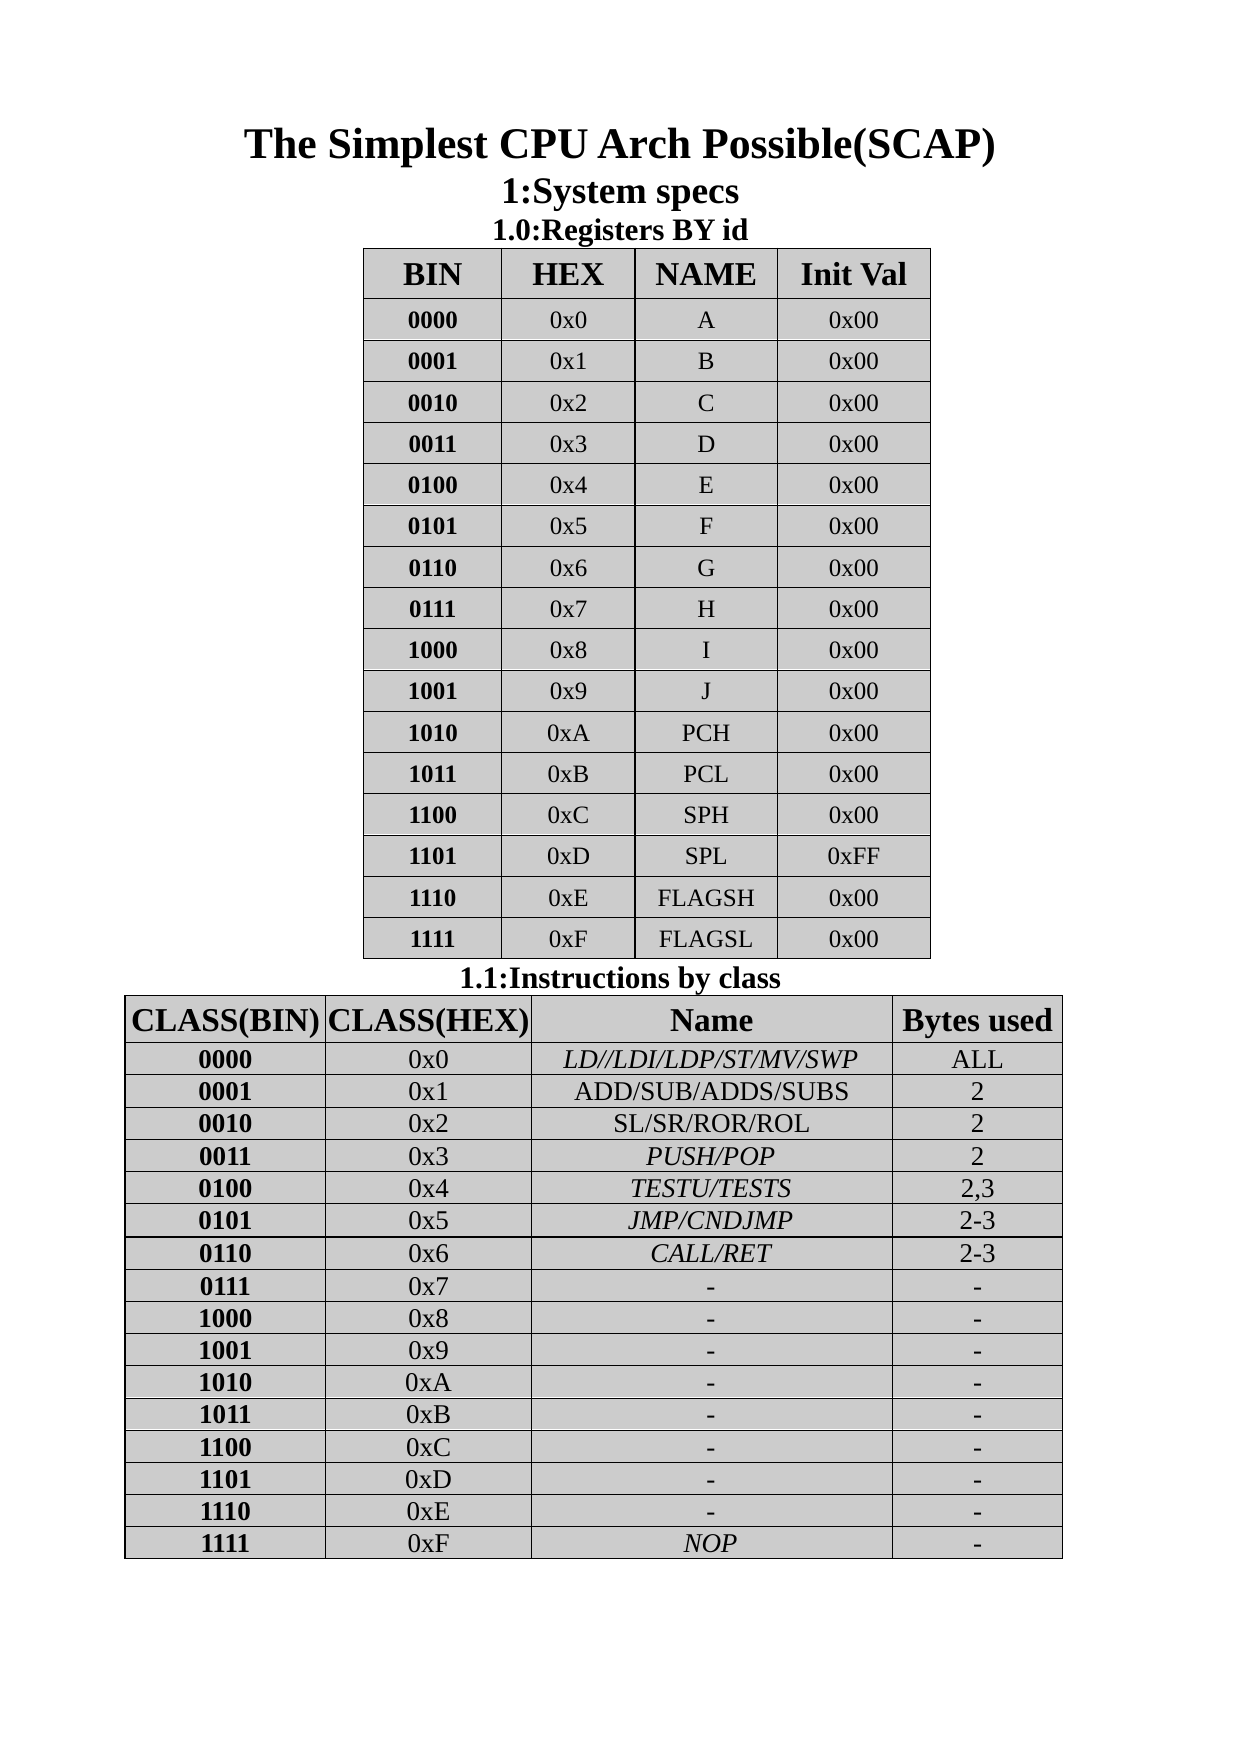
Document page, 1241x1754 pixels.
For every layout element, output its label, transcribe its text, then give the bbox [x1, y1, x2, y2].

table_cell 0x00 [778, 341, 930, 381]
table_cell 0x0 [502, 299, 634, 339]
table_cell 0xE [326, 1495, 531, 1526]
table_header Name [532, 996, 892, 1042]
table_cell 0x4 [502, 464, 634, 504]
table_cell 0xF [502, 918, 634, 958]
table_cell 0101 [126, 1204, 325, 1236]
table_cell 0010 [126, 1108, 325, 1139]
table_header CLASS(HEX) [326, 996, 531, 1042]
table_cell PCH [636, 712, 777, 752]
table_cell 0xA [326, 1366, 531, 1397]
table_cell 0xD [502, 836, 634, 876]
text The Simplest CPU Arch Possible(SCAP) [118, 118, 1122, 168]
text 1.1:Instructions by class [118, 959, 1122, 995]
table_cell 0001 [364, 341, 501, 381]
table_cell 0x3 [326, 1140, 531, 1171]
table_cell JMP/CNDJMP [532, 1204, 892, 1236]
table_cell C [636, 382, 777, 422]
table_cell TESTU/TESTS [532, 1172, 892, 1203]
table_cell 0000 [364, 299, 501, 339]
table_cell B [636, 341, 777, 381]
table_cell 0111 [364, 588, 501, 628]
table_cell 1110 [126, 1495, 325, 1526]
table_cell 2-3 [893, 1238, 1062, 1269]
table_cell 0011 [364, 423, 501, 463]
table_cell 0xE [502, 877, 634, 917]
table_cell - [893, 1431, 1062, 1462]
table_cell 0x00 [778, 877, 930, 917]
table_cell 0x00 [778, 712, 930, 752]
table_cell 0000 [126, 1043, 325, 1074]
table_cell - [532, 1495, 892, 1526]
table_cell 1110 [364, 877, 501, 917]
table_cell 2 [893, 1140, 1062, 1171]
table_cell 0x00 [778, 629, 930, 669]
table_cell 0x1 [326, 1075, 531, 1107]
table_cell 0x1 [502, 341, 634, 381]
table_cell 1111 [126, 1527, 325, 1558]
table_cell 1111 [364, 918, 501, 958]
table_header Init Val [778, 249, 930, 298]
table_cell J [636, 671, 777, 711]
table_cell - [532, 1366, 892, 1397]
table_cell CALL/RET [532, 1238, 892, 1269]
table_cell - [893, 1527, 1062, 1558]
table_cell 1000 [126, 1302, 325, 1333]
table_cell 0xFF [778, 836, 930, 876]
table_cell - [532, 1270, 892, 1301]
table_cell 1011 [126, 1399, 325, 1429]
table_cell 0100 [126, 1172, 325, 1203]
table_cell 0x00 [778, 506, 930, 546]
table_cell 2 [893, 1108, 1062, 1139]
table_cell 1000 [364, 629, 501, 669]
table_cell 0x00 [778, 671, 930, 711]
table_cell 0x00 [778, 464, 930, 504]
table_cell 1101 [126, 1463, 325, 1494]
table_cell 0xF [326, 1527, 531, 1558]
table_cell SL/SR/ROR/ROL [532, 1108, 892, 1139]
table_cell 0x0 [326, 1043, 531, 1074]
table_cell - [893, 1366, 1062, 1397]
table_cell - [532, 1399, 892, 1429]
table_cell 0x8 [502, 629, 634, 669]
table_cell - [893, 1495, 1062, 1526]
table_cell 1100 [126, 1431, 325, 1462]
table_cell E [636, 464, 777, 504]
table_cell 1001 [364, 671, 501, 711]
table_cell 0x00 [778, 299, 930, 339]
table_cell 1001 [126, 1334, 325, 1365]
table_cell NOP [532, 1527, 892, 1558]
table_cell 1011 [364, 753, 501, 793]
table_cell 0x7 [326, 1270, 531, 1301]
table_cell I [636, 629, 777, 669]
table_cell PCL [636, 753, 777, 793]
table_cell 2-3 [893, 1204, 1062, 1236]
table_cell F [636, 506, 777, 546]
table_cell 0xB [502, 753, 634, 793]
table_cell 0x00 [778, 547, 930, 587]
table_header HEX [502, 249, 634, 298]
table_cell 2 [893, 1075, 1062, 1107]
table_cell 0x9 [502, 671, 634, 711]
table_cell 0xC [502, 794, 634, 834]
table_cell 0x00 [778, 588, 930, 628]
table_cell 0x5 [502, 506, 634, 546]
table_cell A [636, 299, 777, 339]
table_cell 0x00 [778, 753, 930, 793]
table_header NAME [636, 249, 777, 298]
table_header CLASS(BIN) [126, 996, 325, 1042]
text 1.0:Registers BY id [118, 212, 1122, 247]
table_cell 0011 [126, 1140, 325, 1171]
table_cell - [893, 1302, 1062, 1333]
table_cell 0x2 [326, 1108, 531, 1139]
table_cell - [532, 1463, 892, 1494]
table_cell 0x6 [326, 1238, 531, 1269]
table_cell 0010 [364, 382, 501, 422]
table_cell 0x00 [778, 382, 930, 422]
table_cell SPL [636, 836, 777, 876]
table_cell 0x3 [502, 423, 634, 463]
table_cell 1100 [364, 794, 501, 834]
table_cell 0x6 [502, 547, 634, 587]
table_cell 0xC [326, 1431, 531, 1462]
table_cell 0001 [126, 1075, 325, 1107]
table_cell 0111 [126, 1270, 325, 1301]
table_header Bytes used [893, 996, 1062, 1042]
table_cell 1010 [364, 712, 501, 752]
table_cell G [636, 547, 777, 587]
table_header BIN [364, 249, 501, 298]
table_cell H [636, 588, 777, 628]
table_cell D [636, 423, 777, 463]
text 1:System specs [118, 168, 1122, 212]
table_cell - [532, 1431, 892, 1462]
table_cell - [893, 1270, 1062, 1301]
table_cell 0x8 [326, 1302, 531, 1333]
table_cell FLAGSH [636, 877, 777, 917]
table_cell 0x5 [326, 1204, 531, 1236]
table_cell - [532, 1302, 892, 1333]
table_cell 0x00 [778, 423, 930, 463]
table_cell 1101 [364, 836, 501, 876]
table_cell 0x9 [326, 1334, 531, 1365]
table_cell ALL [893, 1043, 1062, 1074]
table_cell 0110 [126, 1238, 325, 1269]
table_cell 0xA [502, 712, 634, 752]
table_cell 2,3 [893, 1172, 1062, 1203]
table_cell - [893, 1463, 1062, 1494]
table_cell 0x4 [326, 1172, 531, 1203]
table_cell 0110 [364, 547, 501, 587]
table_cell 0100 [364, 464, 501, 504]
table_cell 0x2 [502, 382, 634, 422]
table_cell 0x00 [778, 918, 930, 958]
table_cell PUSH/POP [532, 1140, 892, 1171]
table_cell 0xD [326, 1463, 531, 1494]
table_cell 1010 [126, 1366, 325, 1397]
table_cell - [532, 1334, 892, 1365]
table_cell 0x00 [778, 794, 930, 834]
table_cell ADD/SUB/ADDS/SUBS [532, 1075, 892, 1107]
table_cell 0xB [326, 1399, 531, 1429]
table_cell - [893, 1399, 1062, 1429]
table_cell 0x7 [502, 588, 634, 628]
table_cell LD//LDI/LDP/ST/MV/SWP [532, 1043, 892, 1074]
table_cell FLAGSL [636, 918, 777, 958]
table_cell - [893, 1334, 1062, 1365]
table_cell SPH [636, 794, 777, 834]
table_cell 0101 [364, 506, 501, 546]
